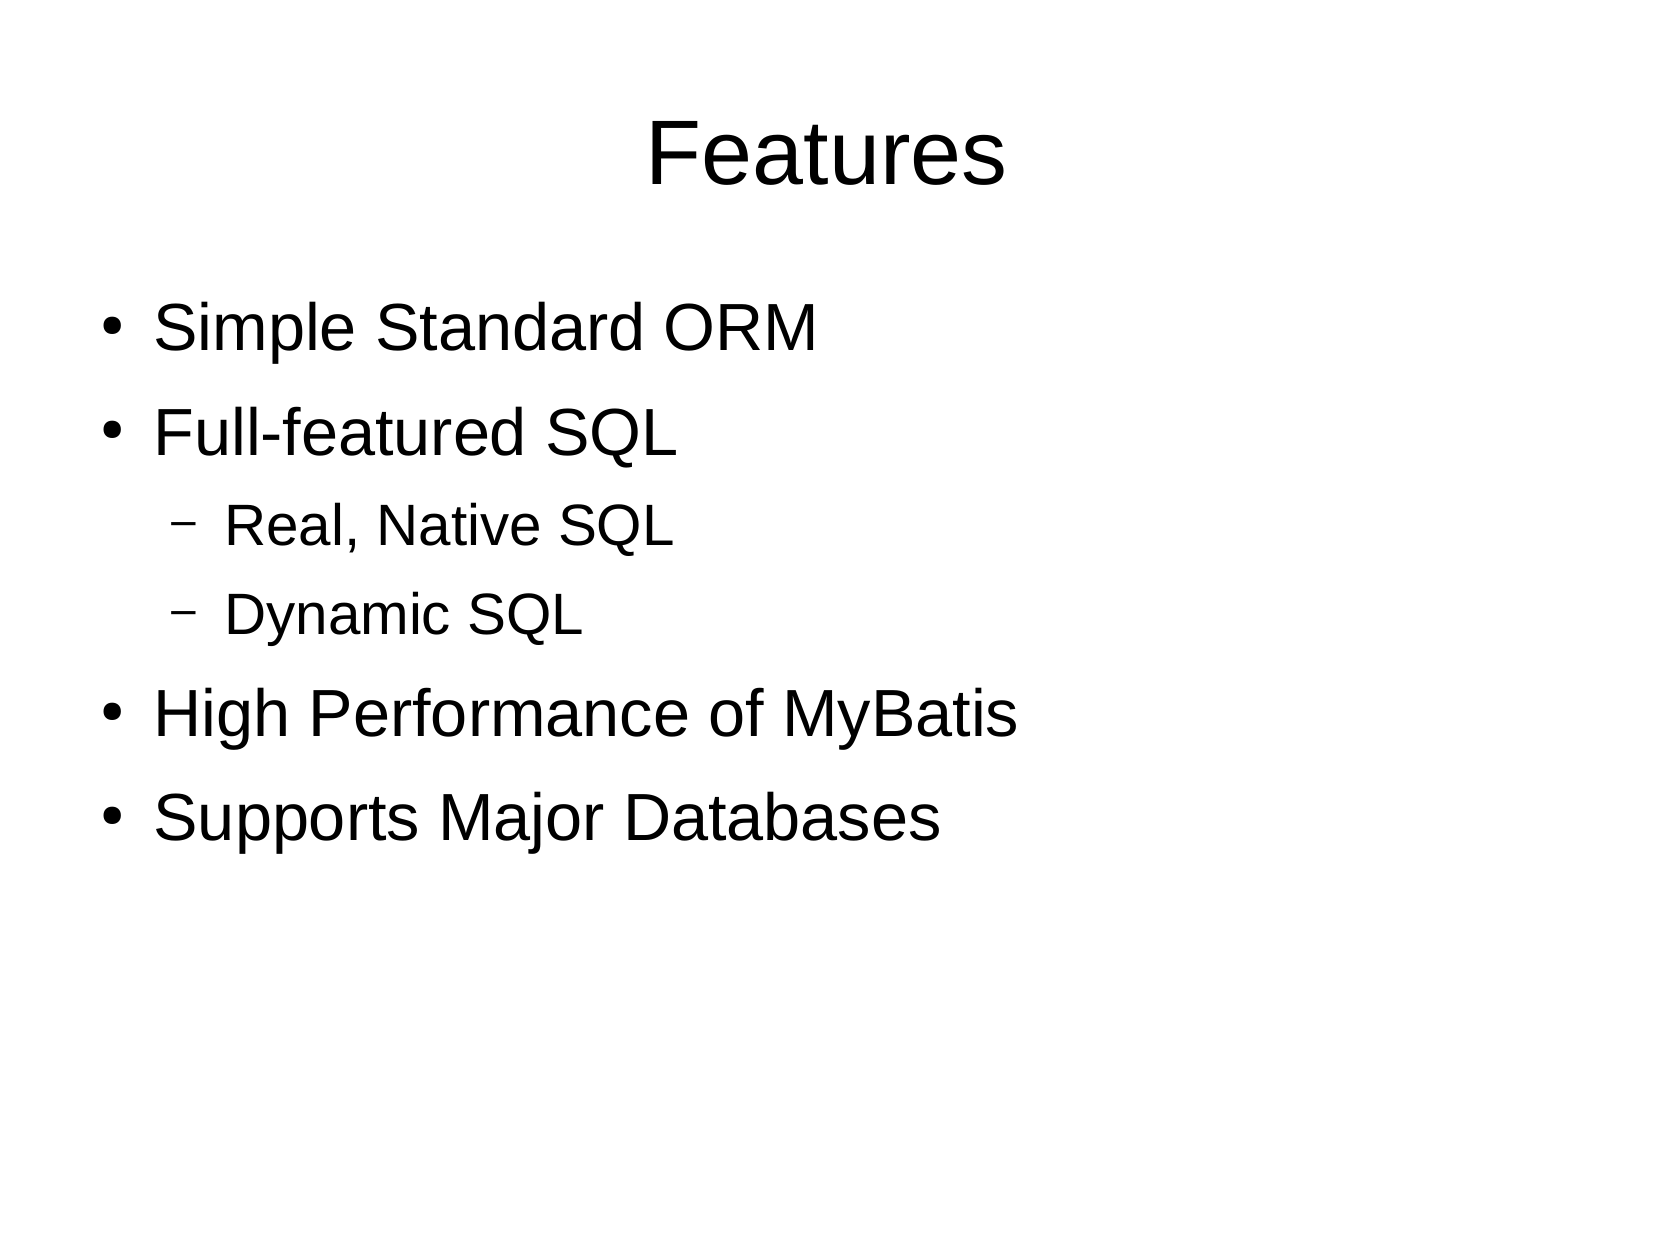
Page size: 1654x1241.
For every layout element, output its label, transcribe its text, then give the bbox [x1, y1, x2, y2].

title Features [82, 49, 1571, 257]
list Simple Standard ORM Full-featured SQL Real, Native SQL Dynamic SQL High Performance of MyBatis Supports Major Databases [82, 290, 1571, 1010]
